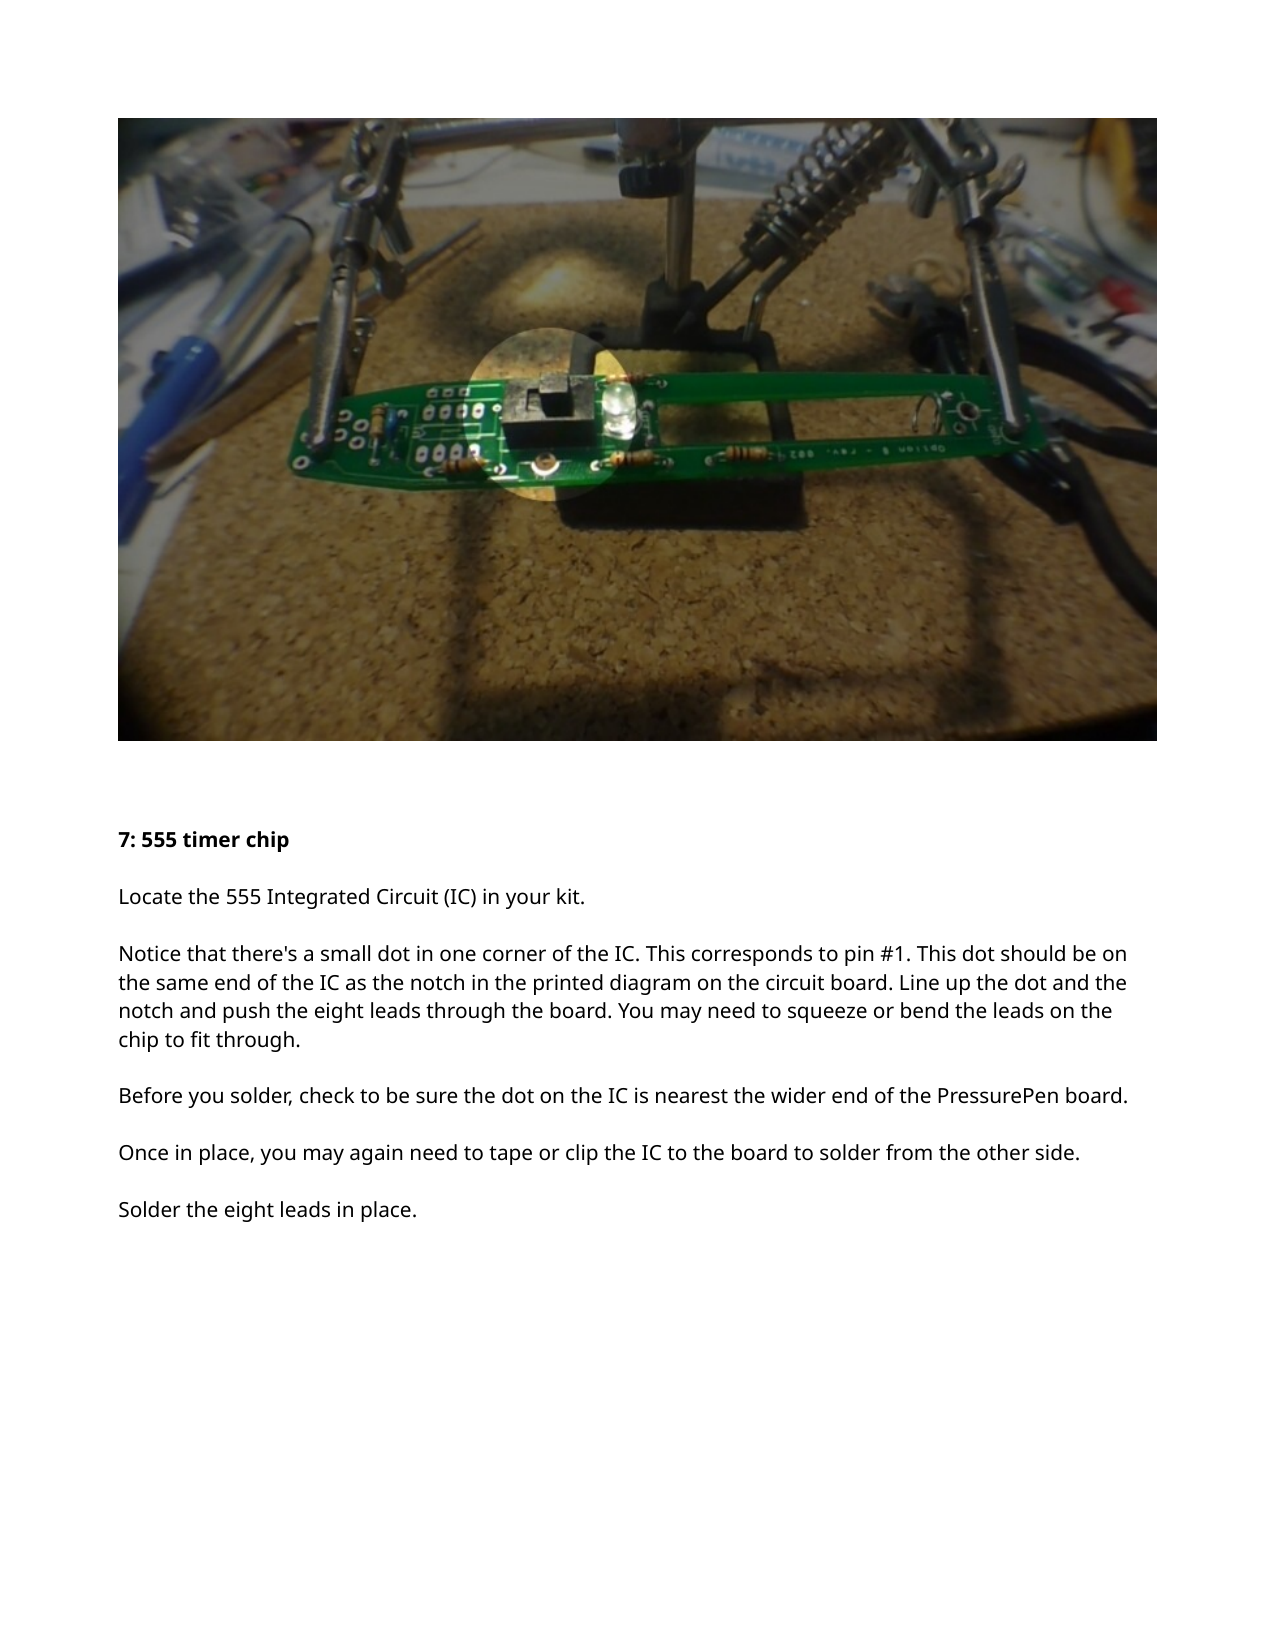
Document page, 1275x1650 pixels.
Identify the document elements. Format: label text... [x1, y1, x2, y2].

text Before you solder, check to be sure the dot on the IC is nearest the wider end of the PressurePen board. [118, 1082, 1157, 1110]
text Once in place, you may again need to tape or clip the IC to the board to solder from the other side. [118, 1138, 1157, 1167]
text Notice that there's a small dot in one corner of the IC. This corresponds to pin #1. This dot should be on the same end of the IC as the notch in the printed diagram on the circuit board. Line up the dot and the notch and push the eight leads through the board. You may need to squeeze or bend the leads on the chip to fit through. [118, 939, 1157, 1053]
text Locate the 555 Integrated Circuit (IC) in your kit. [118, 882, 1157, 911]
text 7: 555 timer chip [118, 826, 1157, 854]
picture [118, 118, 1157, 741]
text Solder the eight leads in place. [118, 1195, 1157, 1224]
